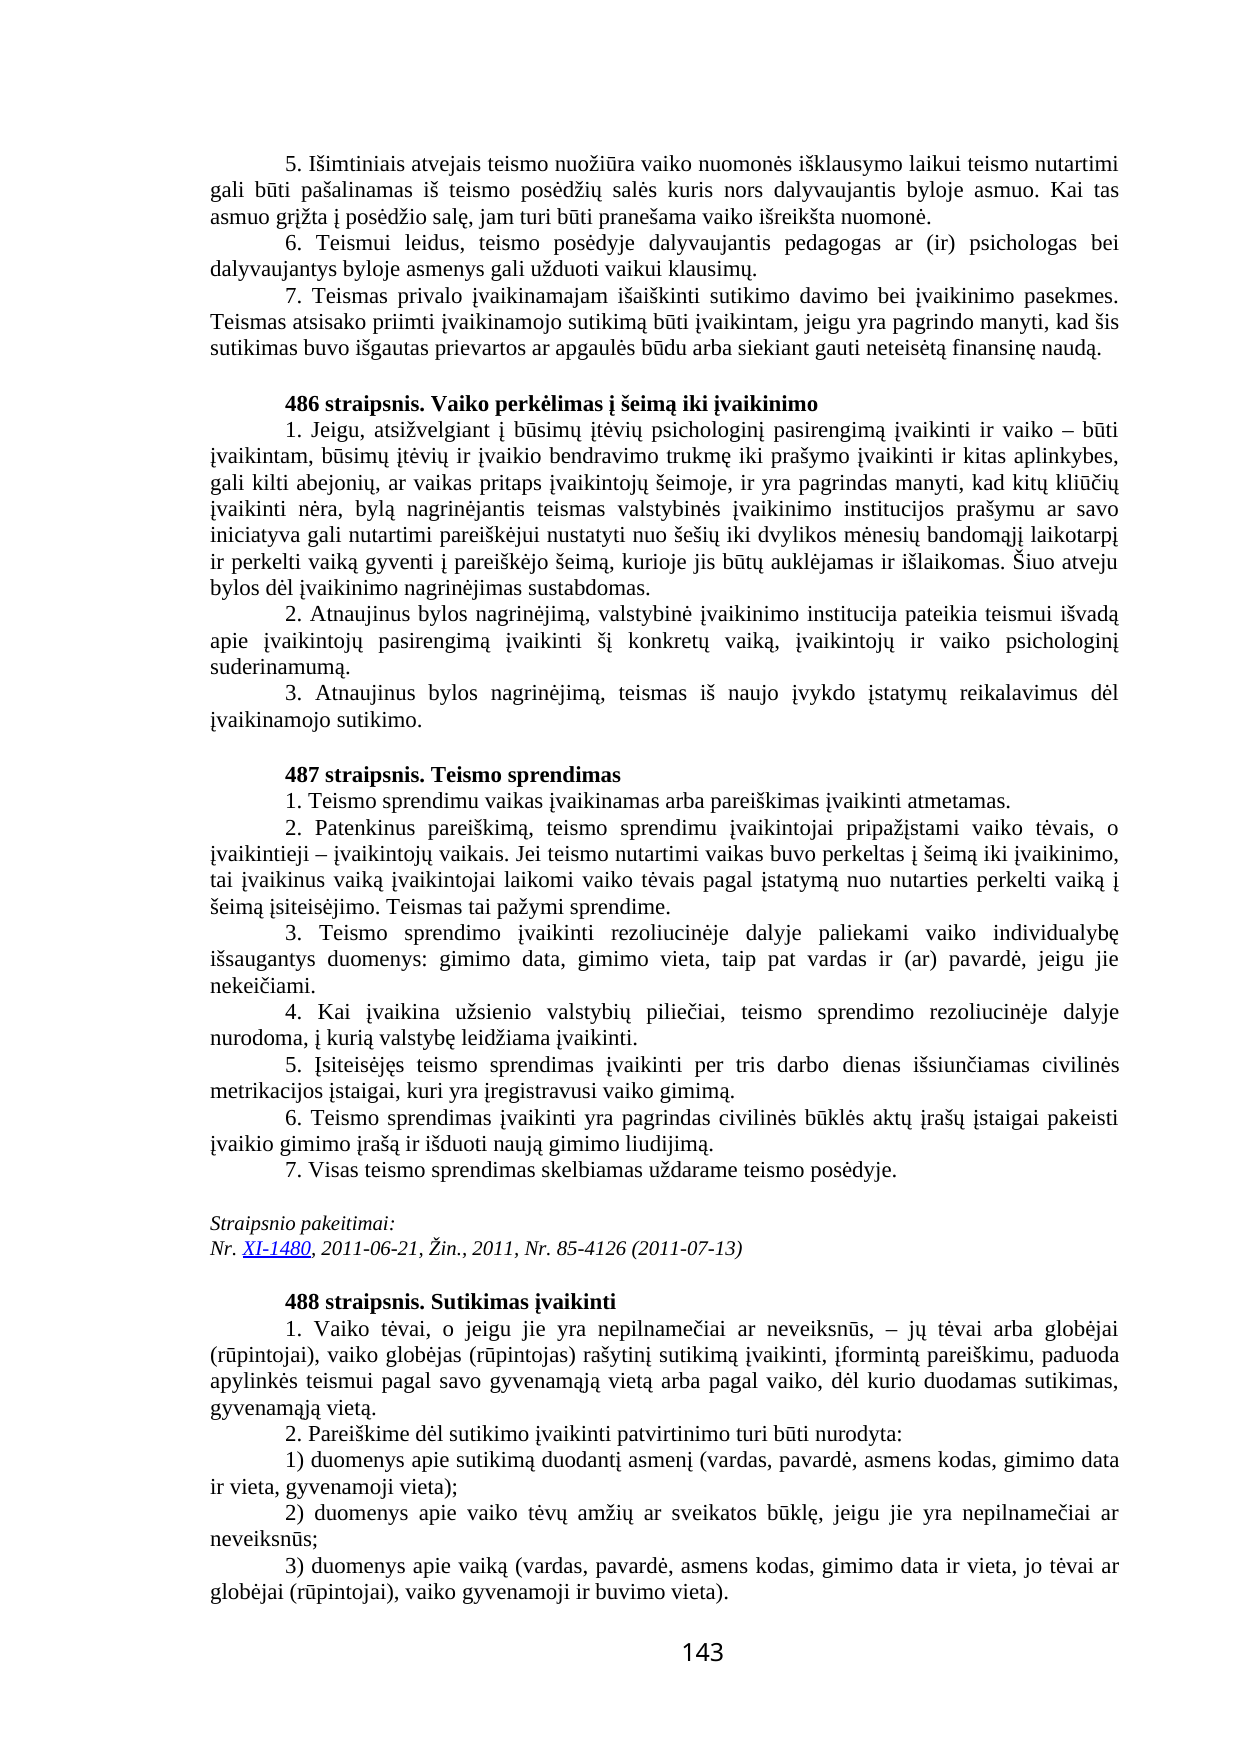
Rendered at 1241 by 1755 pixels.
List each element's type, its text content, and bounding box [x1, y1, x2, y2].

text 5. Įsiteisėjęs teismo sprendimas įvaikinti per tris darbo dienas išsiunčiamas civilinės metrikacijos įstaigai, kuri yra įregistravusi vaiko gimimą. [210, 1051, 1120, 1103]
text Straipsnio pakeitimai: [210, 1211, 1120, 1235]
text 2) duomenys apie vaiko tėvų amžių ar sveikatos būklę, jeigu jie yra nepilnamečiai ar neveiksnūs; [210, 1499, 1120, 1552]
text 486 straipsnis. Vaiko perkėlimas į šeimą iki įvaikinimo [210, 389, 1120, 416]
text 6. Teismo sprendimas įvaikinti yra pagrindas civilinės būklės aktų įrašų įstaigai pakeisti įvaikio gimimo įrašą ir išduoti naują gimimo liudijimą. [210, 1103, 1120, 1156]
text 2. Pareiškime dėl sutikimo įvaikinti patvirtinimo turi būti nurodyta: [210, 1420, 1120, 1446]
text 3. Teismo sprendimo įvaikinti rezoliucinėje dalyje paliekami vaiko individualybę išsaugantys duomenys: gimimo data, gimimo vieta, taip pat vardas ir (ar) pavardė, jeigu jie nekeičiami. [210, 919, 1120, 998]
text 7. Teismas privalo įvaikinamajam išaiškinti sutikimo davimo bei įvaikinimo pasekmes. Teismas atsisako priimti įvaikinamojo sutikimą būti įvaikintam, jeigu yra pagrindo manyti, kad šis sutikimas buvo išgautas prievartos ar apgaulės būdu arba siekiant gauti neteisėtą finansinę naudą. [210, 282, 1120, 361]
text 5. Išimtiniais atvejais teismo nuožiūra vaiko nuomonės išklausymo laikui teismo nutartimi gali būti pašalinamas iš teismo posėdžių salės kuris nors dalyvaujantis byloje asmuo. Kai tas asmuo grįžta į posėdžio salę, jam turi būti pranešama vaiko išreikšta nuomonė. [210, 150, 1120, 229]
text 1) duomenys apie sutikimą duodantį asmenį (vardas, pavardė, asmens kodas, gimimo data ir vieta, gyvenamoji vieta); [210, 1446, 1120, 1499]
text 6. Teismui leidus, teismo posėdyje dalyvaujantis pedagogas ar (ir) psichologas bei dalyvaujantys byloje asmenys gali užduoti vaikui klausimų. [210, 229, 1120, 282]
text 2. Patenkinus pareiškimą, teismo sprendimu įvaikintojai pripažįstami vaiko tėvais, o įvaikintieji – įvaikintojų vaikais. Jei teismo nutartimi vaikas buvo perkeltas į šeimą iki įvaikinimo, tai įvaikinus vaiką įvaikintojai laikomi vaiko tėvais pagal įstatymą nuo nutarties perkelti vaiką į šeimą įsiteisėjimo. Teismas tai pažymi sprendime. [210, 814, 1120, 919]
text 7. Visas teismo sprendimas skelbiamas uždarame teismo posėdyje. [210, 1156, 1120, 1183]
text 3) duomenys apie vaiką (vardas, pavardė, asmens kodas, gimimo data ir vieta, jo tėvai ar globėjai (rūpintojai), vaiko gyvenamoji ir buvimo vieta). [210, 1552, 1120, 1604]
text 4. Kai įvaikina užsienio valstybių piliečiai, teismo sprendimo rezoliucinėje dalyje nurodoma, į kurią valstybę leidžiama įvaikinti. [210, 998, 1120, 1051]
text 1. Teismo sprendimu vaikas įvaikinamas arba pareiškimas įvaikinti atmetamas. [210, 787, 1120, 814]
text 1. Vaiko tėvai, o jeigu jie yra nepilnamečiai ar neveiksnūs, – jų tėvai arba globėjai (rūpintojai), vaiko globėjas (rūpintojas) rašytinį sutikimą įvaikinti, įformintą pareiškimu, paduoda apylinkės teismui pagal savo gyvenamąją vietą arba pagal vaiko, dėl kurio duodamas sutikimas, gyvenamąją vietą. [210, 1314, 1120, 1420]
text 487 straipsnis. Teismo sprendimas [210, 761, 1120, 787]
text 2. Atnaujinus bylos nagrinėjimą, valstybinė įvaikinimo institucija pateikia teismui išvadą apie įvaikintojų pasirengimą įvaikinti šį konkretų vaiką, įvaikintojų ir vaiko psichologinį suderinamumą. [210, 600, 1120, 679]
text 3. Atnaujinus bylos nagrinėjimą, teismas iš naujo įvykdo įstatymų reikalavimus dėl įvaikinamojo sutikimo. [210, 679, 1120, 732]
text 488 straipsnis. Sutikimas įvaikinti [210, 1288, 1120, 1314]
text Nr. XI-1480, 2011-06-21, Žin., 2011, Nr. 85-4126 (2011-07-13) [210, 1235, 1120, 1259]
text 1. Jeigu, atsižvelgiant į būsimų įtėvių psichologinį pasirengimą įvaikinti ir vaiko – būti įvaikintam, būsimų įtėvių ir įvaikio bendravimo trukmę iki prašymo įvaikinti ir kitas aplinkybes, gali kilti abejonių, ar vaikas pritaps įvaikintojų šeimoje, ir yra pagrindas manyti, kad kitų kliūčių įvaikinti nėra, bylą nagrinėjantis teismas valstybinės įvaikinimo institucijos prašymu ar savo iniciatyva gali nutartimi pareiškėjui nustatyti nuo šešių iki dvylikos mėnesių bandomąjį laikotarpį ir perkelti vaiką gyventi į pareiškėjo šeimą, kurioje jis būtų auklėjamas ir išlaikomas. Šiuo atveju bylos dėl įvaikinimo nagrinėjimas sustabdomas. [210, 416, 1120, 600]
